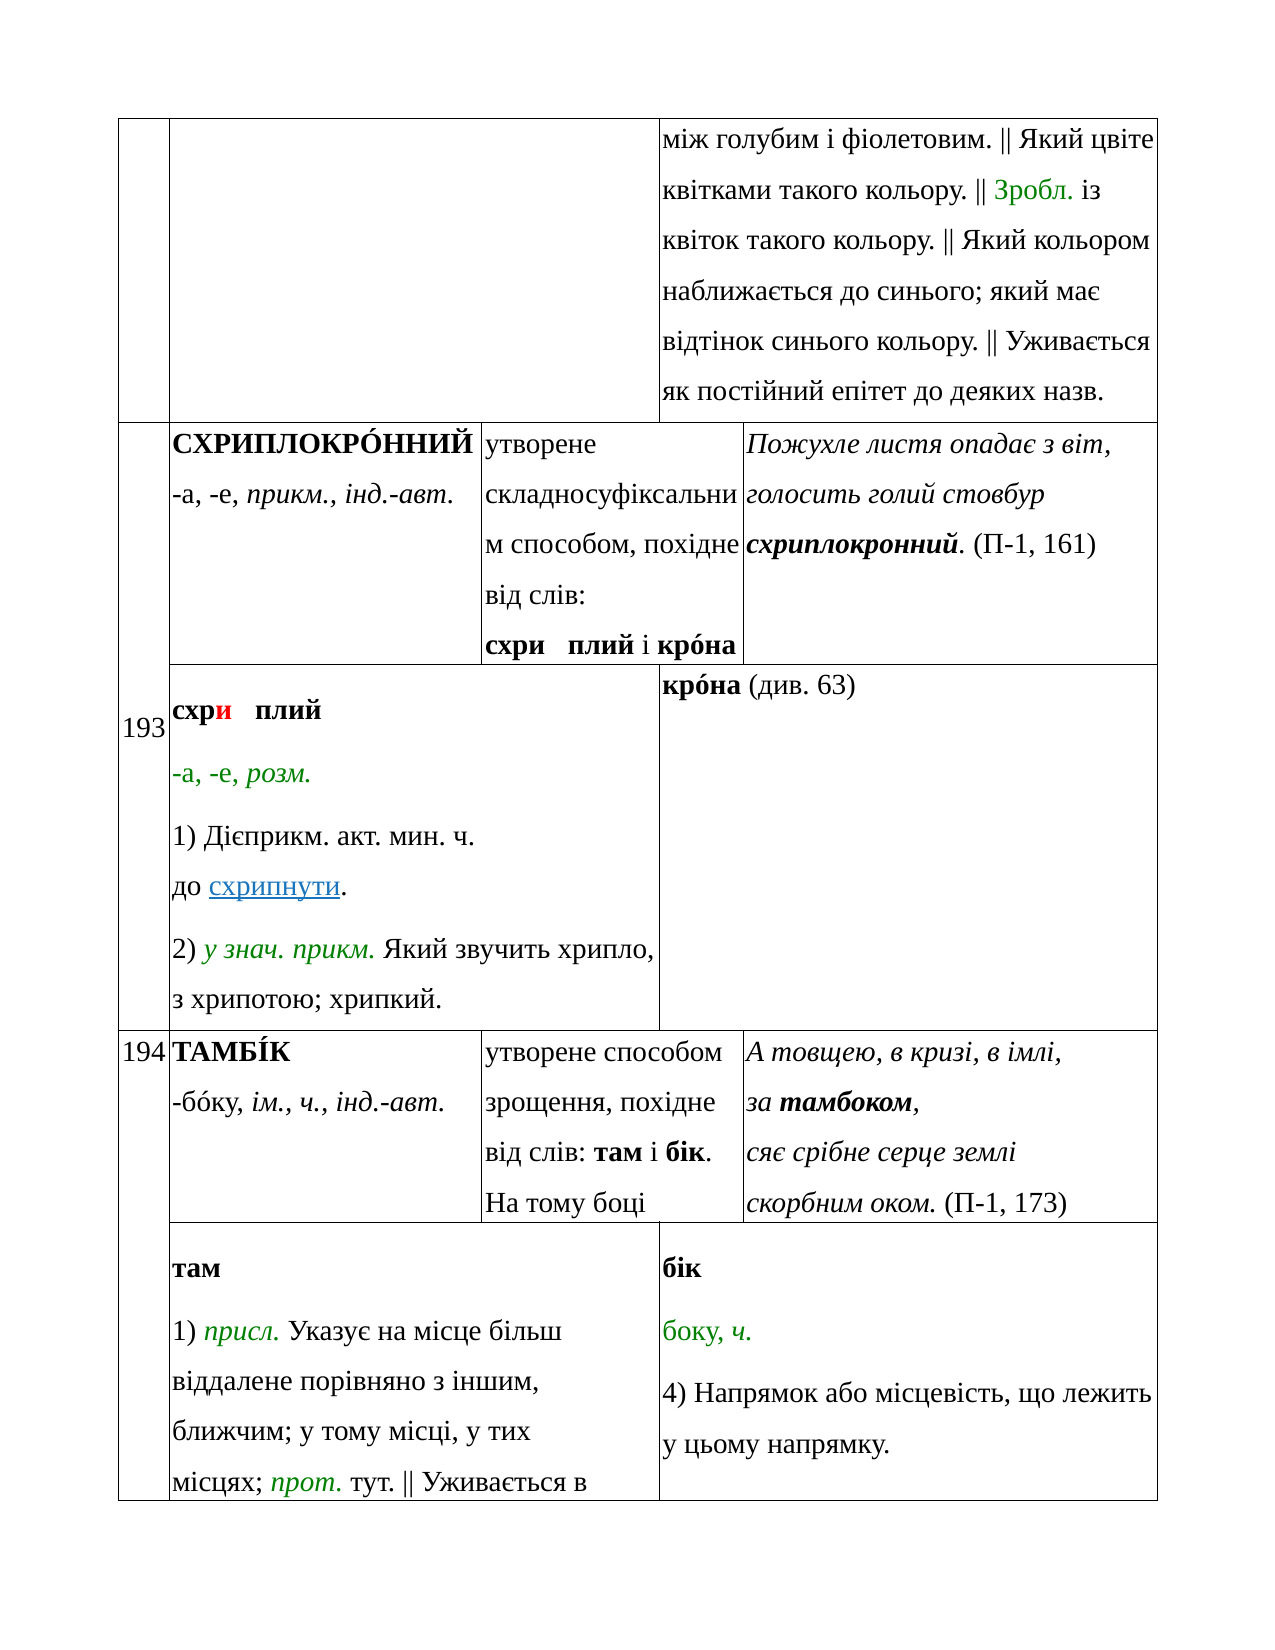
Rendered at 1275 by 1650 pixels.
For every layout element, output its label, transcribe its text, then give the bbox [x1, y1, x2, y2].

table_cell Схриплокрóнний -а, -е, прикм., інд.-авт. [170, 423, 481, 664]
table_cell крóна (див. 63) [660, 665, 1157, 1030]
table_cell там 1) присл. Указує на місце більш віддалене порівняно з іншим, ближчим; у тому місці, у тих місцях; прот. тут. || Уживається в [170, 1223, 659, 1500]
table_cell утворене способом зрощення, похідне від слів: там і бік. На тому боці [482, 1031, 743, 1221]
table_cell Пожухле листя опадає з віт, голосить голий стовбур схриплокронний. (П‑1, 161) [744, 423, 1157, 664]
table_cell бік боку, ч. 4) Напрямок або місцевість, що лежить у цьому напрямку. [660, 1223, 1157, 1500]
table_cell [119, 119, 169, 422]
table_cell між голубим і фіолетовим. || Який цвіте квітками такого кольору. || Зробл. із квіток такого кольору. || Який кольором наближається до синього; який має відтінок синього кольору. || Уживається як постійний епітет до деяких назв. [660, 119, 1157, 422]
table_cell 194 [119, 1031, 169, 1500]
table_cell [170, 119, 659, 422]
table_cell 193 [119, 423, 169, 1030]
table_cell утворене складносуфіксальним способом, похідне від слів: схриплий і крóна [482, 423, 743, 664]
table_cell А товщею, в кризі, в імлі, за тамбоком, сяє срібне серце землі скорбним оком. (П‑1, 173) [744, 1031, 1157, 1221]
table_cell схриплий -а, -е, розм. 1) Дієприкм. акт. мин. ч. до схрипнути. 2) у знач. прикм. Який звучить хрипло, з хрипотою; хрипкий. [170, 665, 659, 1030]
table_cell Тамбíк -бóку, ім., ч., інд.-авт. [170, 1031, 481, 1221]
